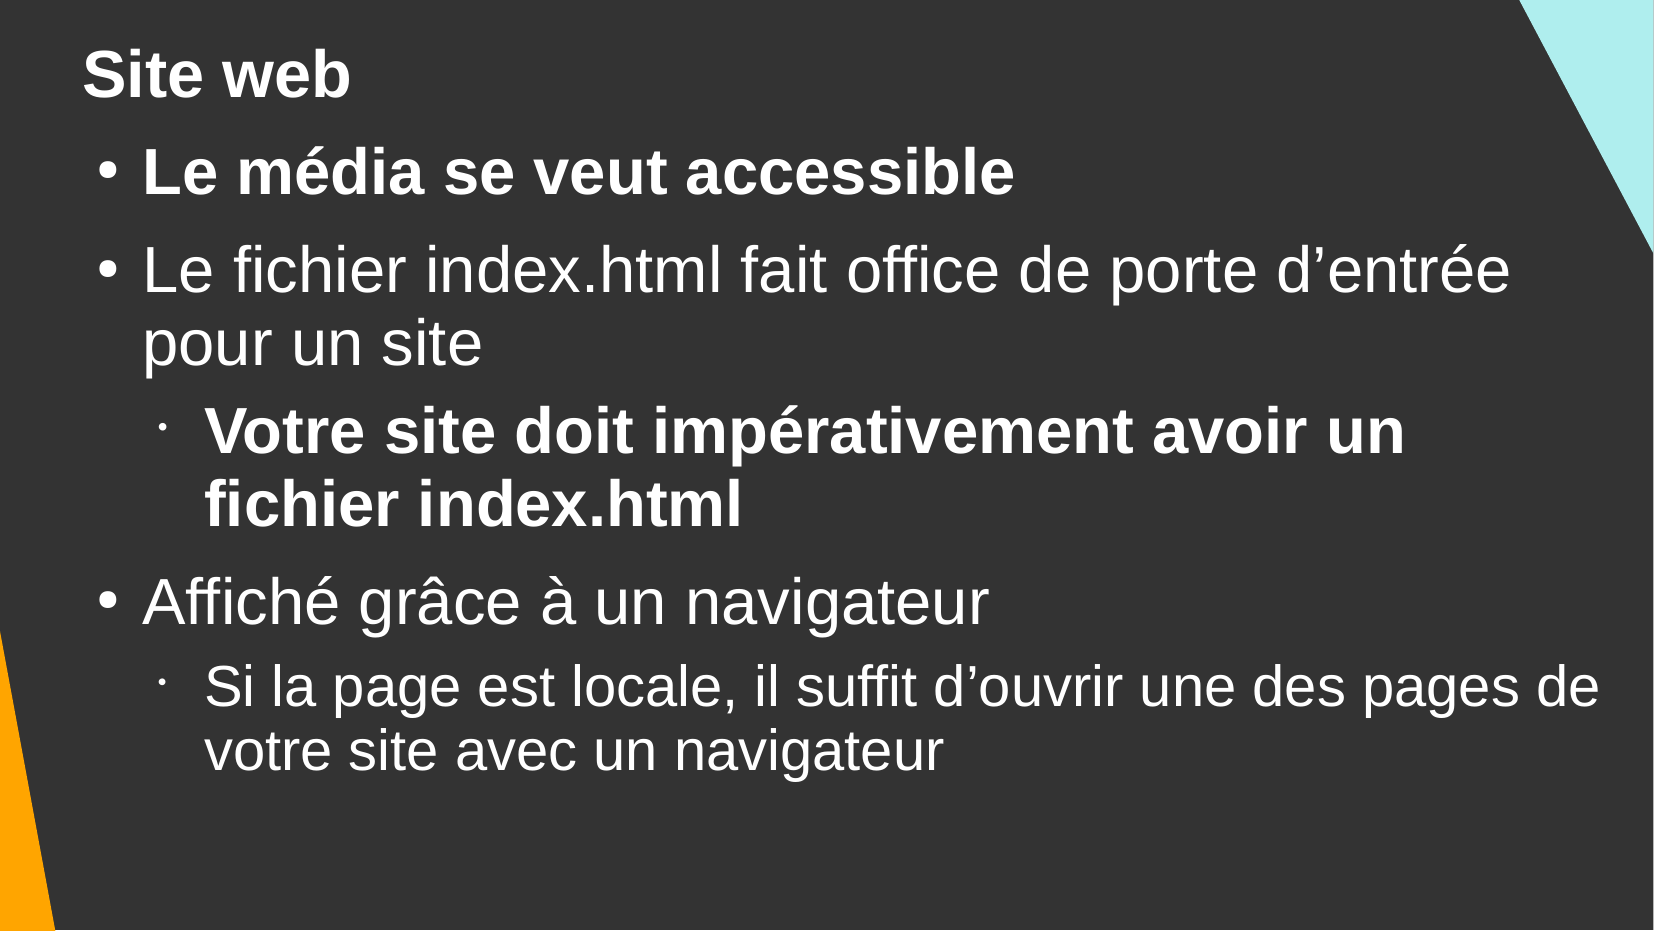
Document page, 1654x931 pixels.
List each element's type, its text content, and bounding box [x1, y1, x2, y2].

list Le média se veut accessible Le fichier index.html fait office de porte d’entrée pour un site Votre site doit impérativement avoir un fichier index.html Affiché grâce à un navigateur Si la page est locale, il suffit d’ouvrir une des pages de votre site avec un navigateur [80, 135, 1605, 789]
title Site web [82, 36, 1571, 114]
text_box [1519, 0, 1654, 255]
text_box [0, 631, 56, 931]
